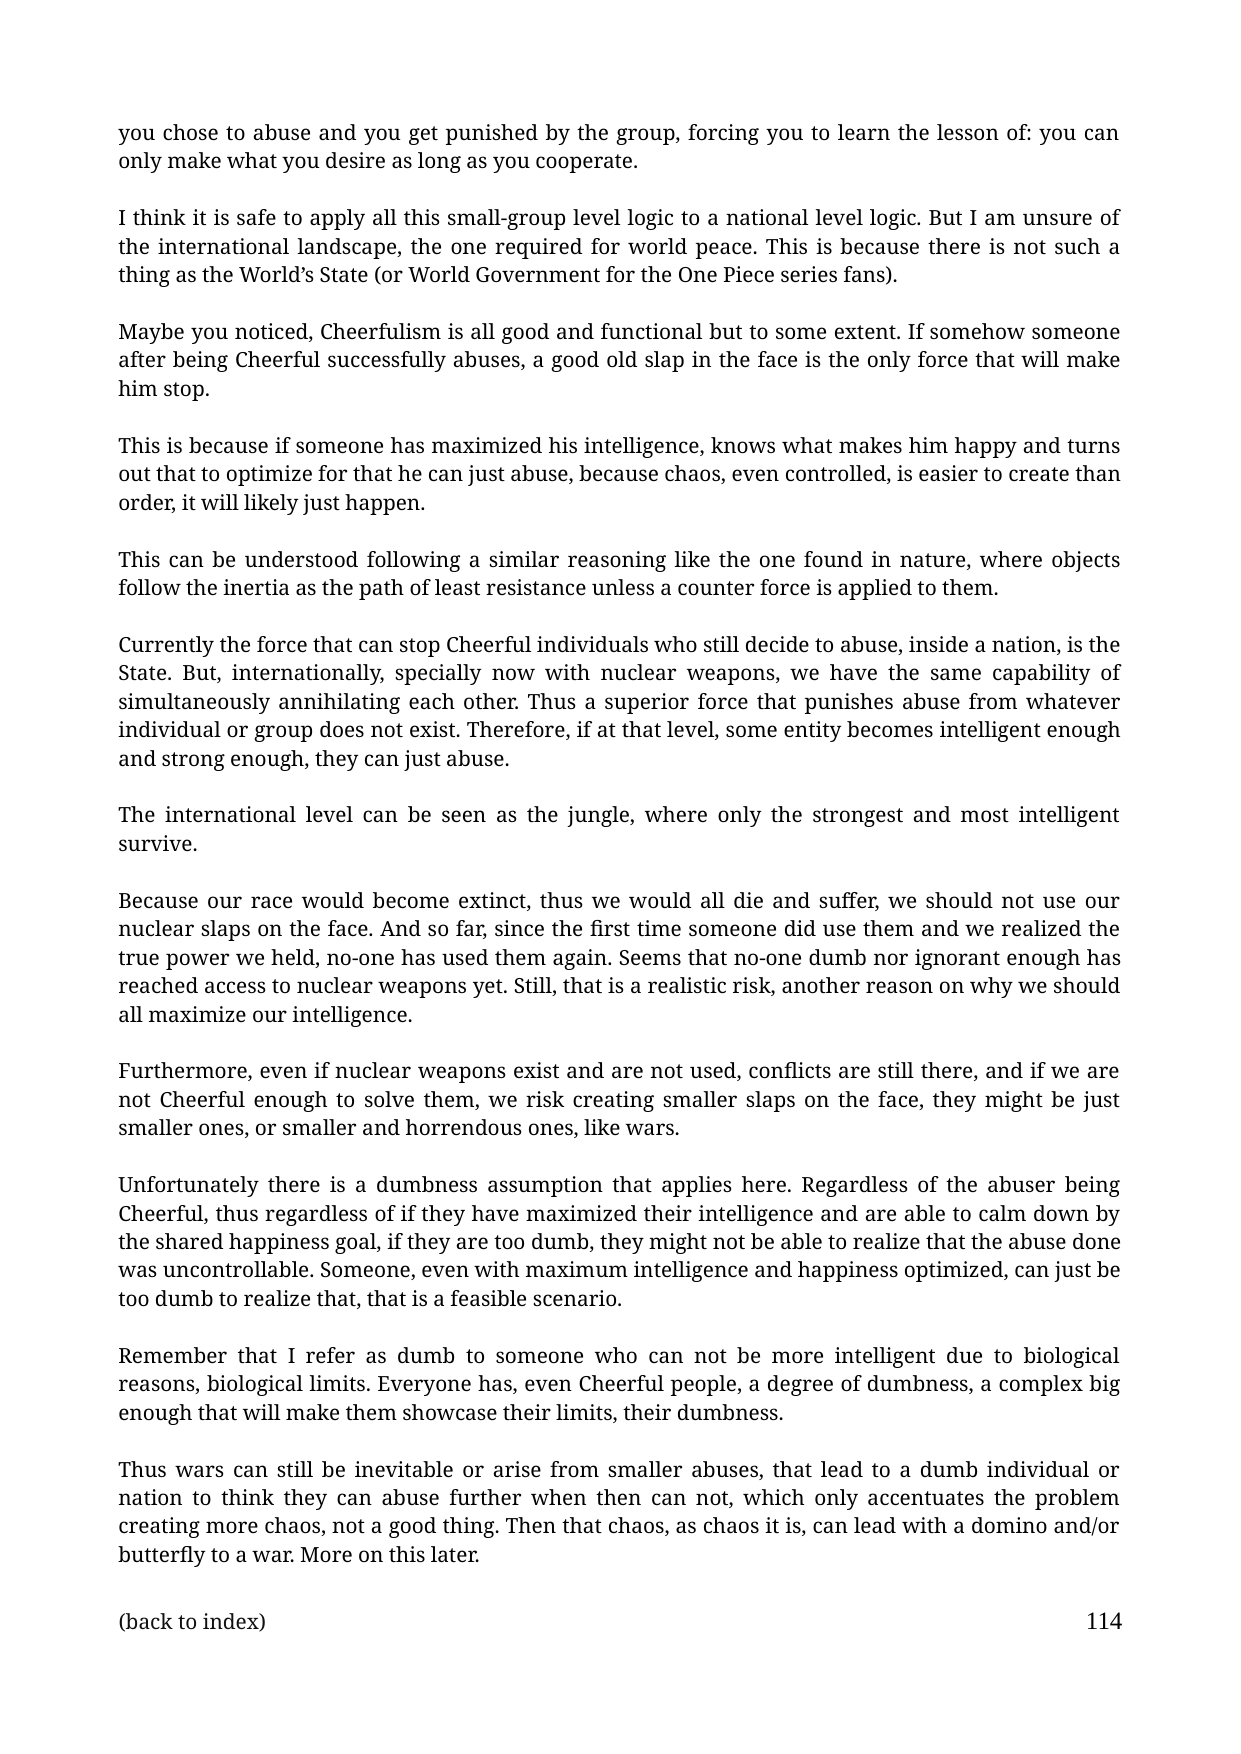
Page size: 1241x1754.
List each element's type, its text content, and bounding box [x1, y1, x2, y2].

text This is because if someone has maximized his intelligence, knows what makes him happy and turns out that to optimize for that he can just abuse, because chaos, even controlled, is easier to create than order, it will likely just happen. [118, 431, 1122, 516]
text Unfortunately there is a dumbness assumption that applies here. Regardless of the abuser being Cheerful, thus regardless of if they have maximized their intelligence and are able to calm down by the shared happiness goal, if they are too dumb, they might not be able to realize that the abuse done was uncontrollable. Someone, even with maximum intelligence and happiness optimized, can just be too dumb to realize that, that is a feasible scenario. [118, 1170, 1122, 1312]
text Thus wars can still be inevitable or arise from smaller abuses, that lead to a dumb individual or nation to think they can abuse further when then can not, which only accentuates the problem creating more chaos, not a good thing. Then that chaos, as chaos it is, can lead with a domino and/or butterfly to a war. More on this later. [118, 1455, 1122, 1568]
text Furthermore, even if nuclear weapons exist and are not used, conflicts are still there, and if we are not Cheerful enough to solve them, we risk creating smaller slaps on the face, they might be just smaller ones, or smaller and horrendous ones, like wars. [118, 1057, 1122, 1142]
text I think it is safe to apply all this small-group level logic to a national level logic. But I am unsure of the international landscape, the one required for world peace. This is because there is not such a thing as the World’s State (or World Government for the One Piece series fans). [118, 203, 1122, 289]
text The international level can be seen as the jungle, where only the strongest and most intelligent survive. [118, 801, 1122, 857]
text Currently the force that can stop Cheerful individuals who still decide to abuse, inside a nation, is the State. But, internationally, specially now with nuclear weapons, we have the same capability of simultaneously annihilating each other. Thus a superior force that punishes abuse from whatever individual or group does not exist. Therefore, if at that level, some entity becomes intelligent enough and strong enough, they can just abuse. [118, 630, 1122, 772]
text This can be understood following a similar reasoning like the one found in nature, where objects follow the inertia as the path of least resistance unless a counter force is applied to them. [118, 545, 1122, 602]
text Maybe you noticed, Cheerfulism is all good and functional but to some extent. If somehow someone after being Cheerful successfully abuses, a good old slap in the face is the only force that will make him stop. [118, 317, 1122, 402]
text you chose to abuse and you get punished by the group, forcing you to learn the lesson of: you can only make what you desire as long as you cooperate. [118, 118, 1122, 175]
text Remember that I refer as dumb to someone who can not be more intelligent due to biological reasons, biological limits. Everyone has, even Cheerful people, a degree of dumbness, a complex big enough that will make them showcase their limits, their dumbness. [118, 1341, 1122, 1426]
text Because our race would become extinct, thus we would all die and suffer, we should not use our nuclear slaps on the face. And so far, since the first time someone did use them and we realized the true power we held, no-one has used them again. Seems that no-one dumb nor ignorant enough has reached access to nuclear weapons yet. Still, that is a realistic risk, another reason on why we should all maximize our intelligence. [118, 886, 1122, 1028]
